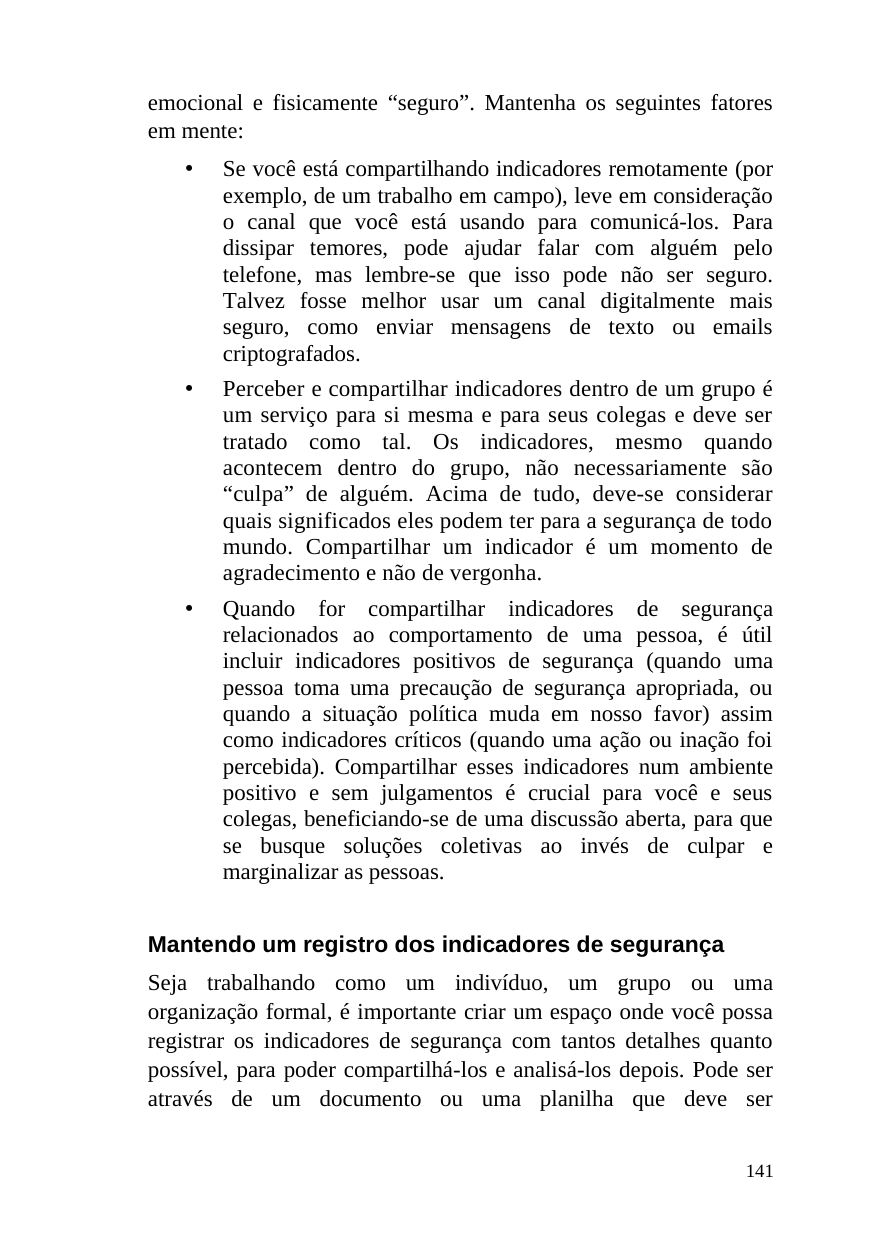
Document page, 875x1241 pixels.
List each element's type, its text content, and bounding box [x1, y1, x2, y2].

list Perceber e compartilhar indicadores dentro de um grupo é um serviço para si mesma e para seus colegas e deve ser tratado como tal. Os indicadores, mesmo quando acontecem dentro do grupo, não necessariamente são “culpa” de alguém. Acima de tudo, deve-se considerar quais significados eles podem ter para a segurança de todo mundo. Compartilhar um indicador é um momento de agradecimento e não de vergonha. [185, 375, 774, 586]
list Se você está compartilhando indicadores remotamente (por exemplo, de um trabalho em campo), leve em consideração o canal que você está usando para comunicá-los. Para dissipar temores, pode ajudar falar com alguém pelo telefone, mas lembre-se que isso pode não ser seguro. Talvez fosse melhor usar um canal digitalmente mais seguro, como enviar mensagens de texto ou emails criptografados. [185, 155, 774, 366]
subtitle Mantendo um registro dos indicadores de segurança [148, 931, 774, 957]
text Seja trabalhando como um indivíduo, um grupo ou uma organização formal, é importante criar um espaço onde você possa registrar os indicadores de segurança com tantos detalhes quanto possível, para poder compartilhá-los e analisá-los depois. Pode ser através de um documento ou uma planilha que deve ser [148, 969, 774, 1111]
text emocional e fisicamente “seguro”. Mantenha os seguintes fatores em mente: [148, 88, 774, 144]
list Quando for compartilhar indicadores de segurança relacionados ao comportamento de uma pessoa, é útil incluir indicadores positivos de segurança (quando uma pessoa toma uma precaução de segurança apropriada, ou quando a situação política muda em nosso favor) assim como indicadores críticos (quando uma ação ou inação foi percebida). Compartilhar esses indicadores num ambiente positivo e sem julgamentos é crucial para você e seus colegas, beneficiando-se de uma discussão aberta, para que se busque soluções coletivas ao invés de culpar e marginalizar as pessoas. [185, 595, 774, 884]
